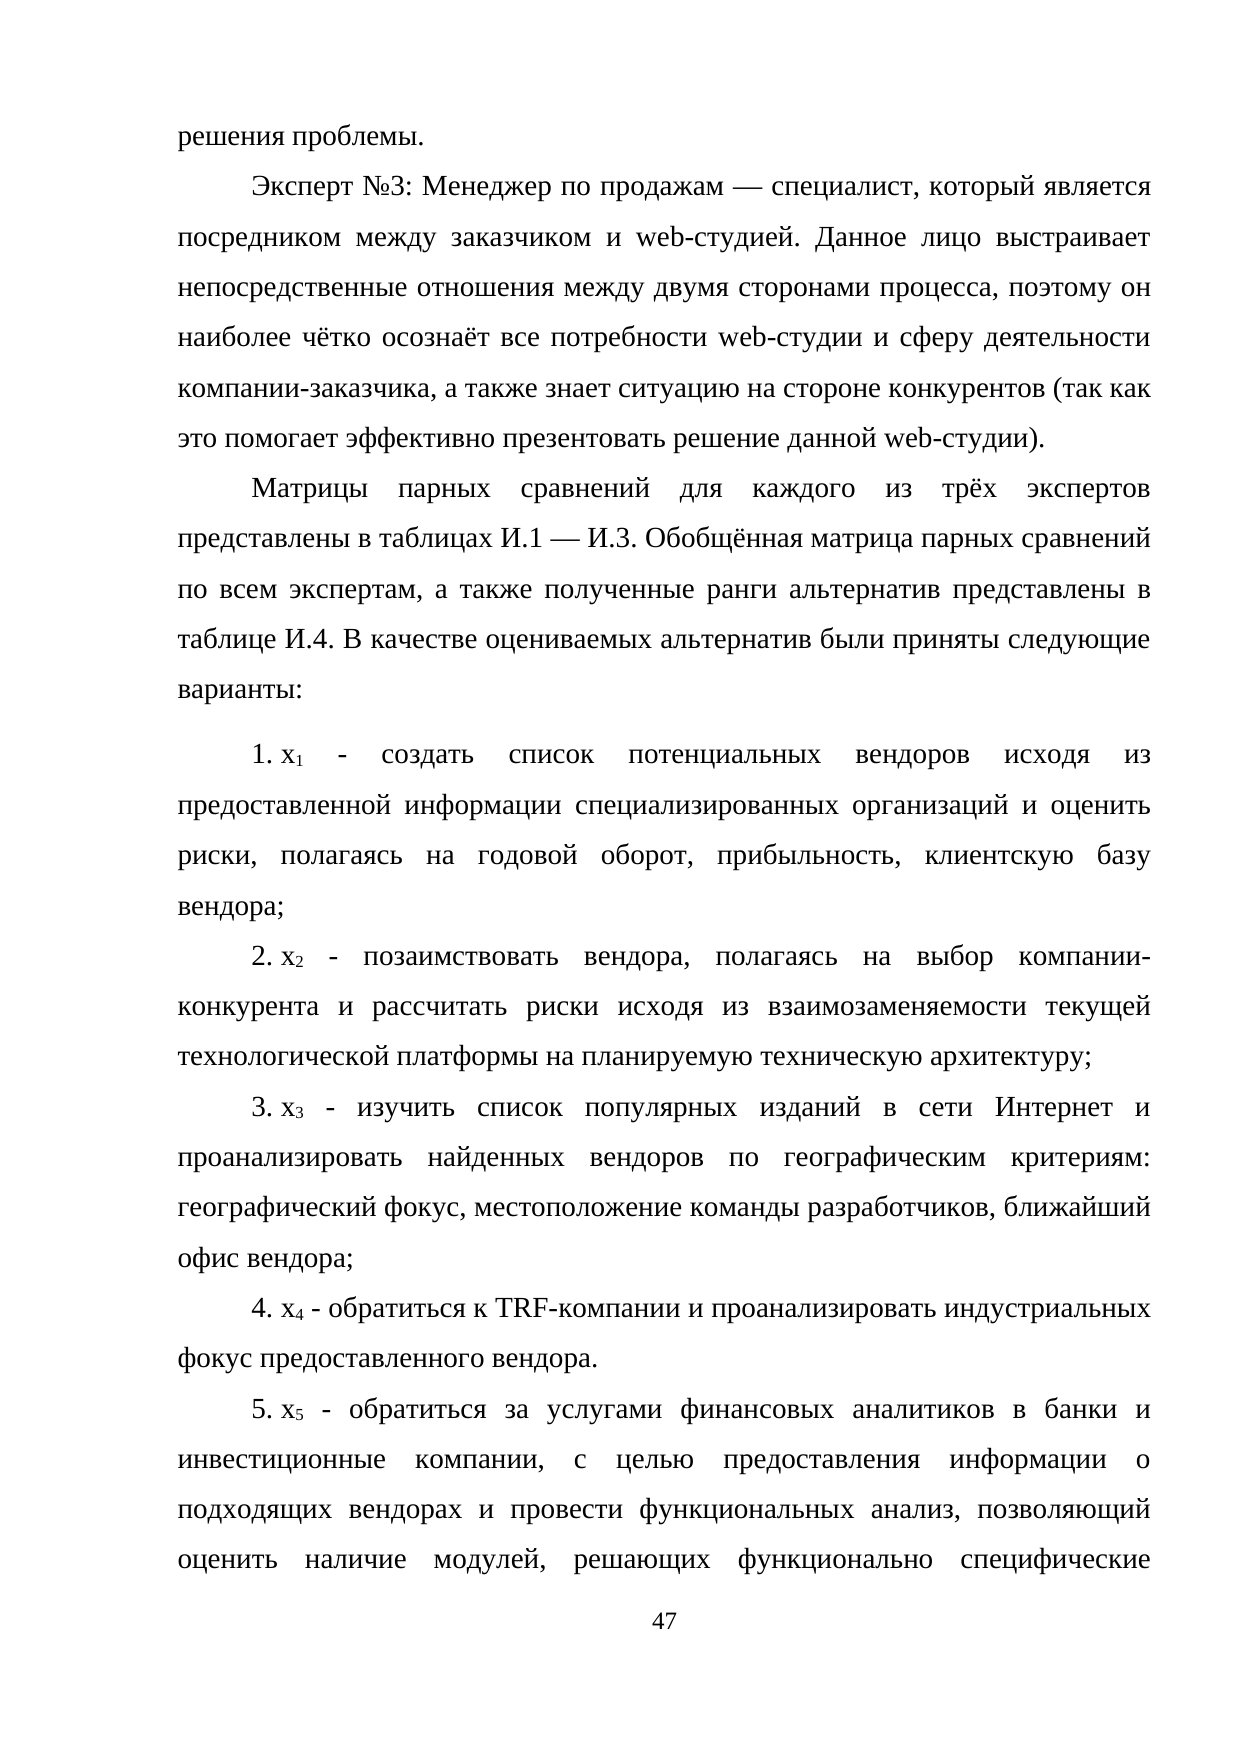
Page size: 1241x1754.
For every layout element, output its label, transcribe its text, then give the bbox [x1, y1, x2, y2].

text Эксперт №3: Менеджер по продажам — специалист, который является посредником между заказчиком и web-студией. Данное лицо выстраивает непосредственные отношения между двумя сторонами процесса, поэтому он наиболее чётко осознаёт все потребности web-студии и сферу деятельности компании-заказчика, а также знает ситуацию на стороне конкурентов (так как это помогает эффективно презентовать решение данной web-студии). [177, 168, 1152, 453]
list x1 - создать список потенциальных вендоров исходя из предоставленной информации специализированных организаций и оценить риски, полагаясь на годовой оборот, прибыльность, клиентскую базу вендора; [177, 737, 1152, 921]
list x5 - обратиться за услугами финансовых аналитиков в банки и инвестиционные компании, с целью предоставления информации о подходящих вендорах и провести функциональных анализ, позволяющий оценить наличие модулей, решающих функционально специфические [177, 1391, 1152, 1575]
list x4 - обратиться к TRF-компании и проанализировать индустриальных фокус предоставленного вендора. [177, 1290, 1152, 1374]
text Матрицы парных сравнений для каждого из трёх экспертов представлены в таблицах И.1 — И.3. Обобщённая матрица парных сравнений по всем экспертам, а также полученные ранги альтернатив представлены в таблице И.4. В качестве оцениваемых альтернатив были приняты следующие варианты: [177, 470, 1152, 705]
list x2 - позаимствовать вендора, полагаясь на выбор компании-конкурента и рассчитать риски исходя из взаимозаменяемости текущей технологической платформы на планируемую техническую архитектуру; [177, 938, 1152, 1072]
list x3 - изучить список популярных изданий в сети Интернет и проанализировать найденных вендоров по географическим критериям: географический фокус, местоположение команды разработчиков, ближайший офис вендора; [177, 1089, 1152, 1273]
text решения проблемы. [177, 118, 1152, 152]
